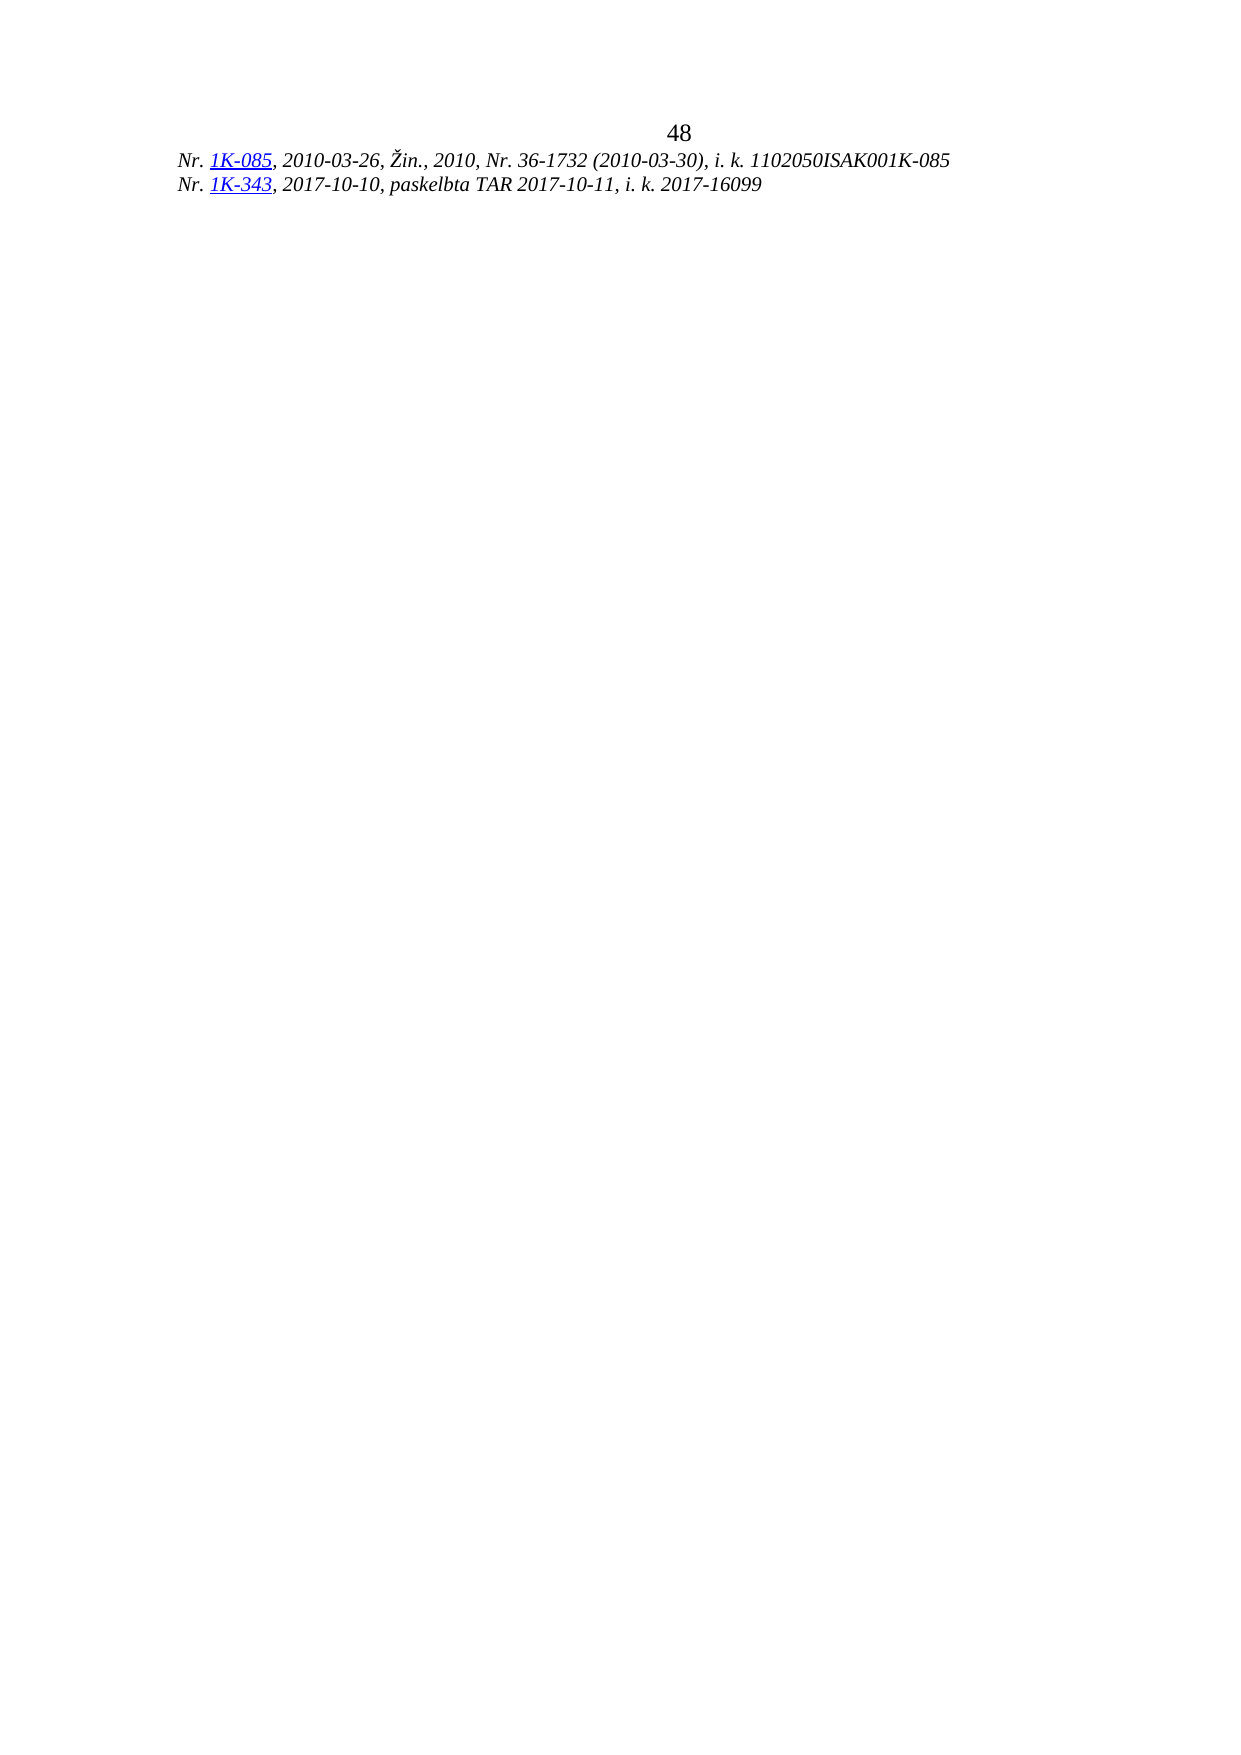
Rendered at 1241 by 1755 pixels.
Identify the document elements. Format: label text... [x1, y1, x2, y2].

text Nr. 1K-085, 2010-03-26, Žin., 2010, Nr. 36-1732 (2010-03-30), i. k. 1102050ISAK001K-085 [177, 148, 1181, 172]
text Nr. 1K-343, 2017-10-10, paskelbta TAR 2017-10-11, i. k. 2017-16099 [177, 172, 1181, 196]
